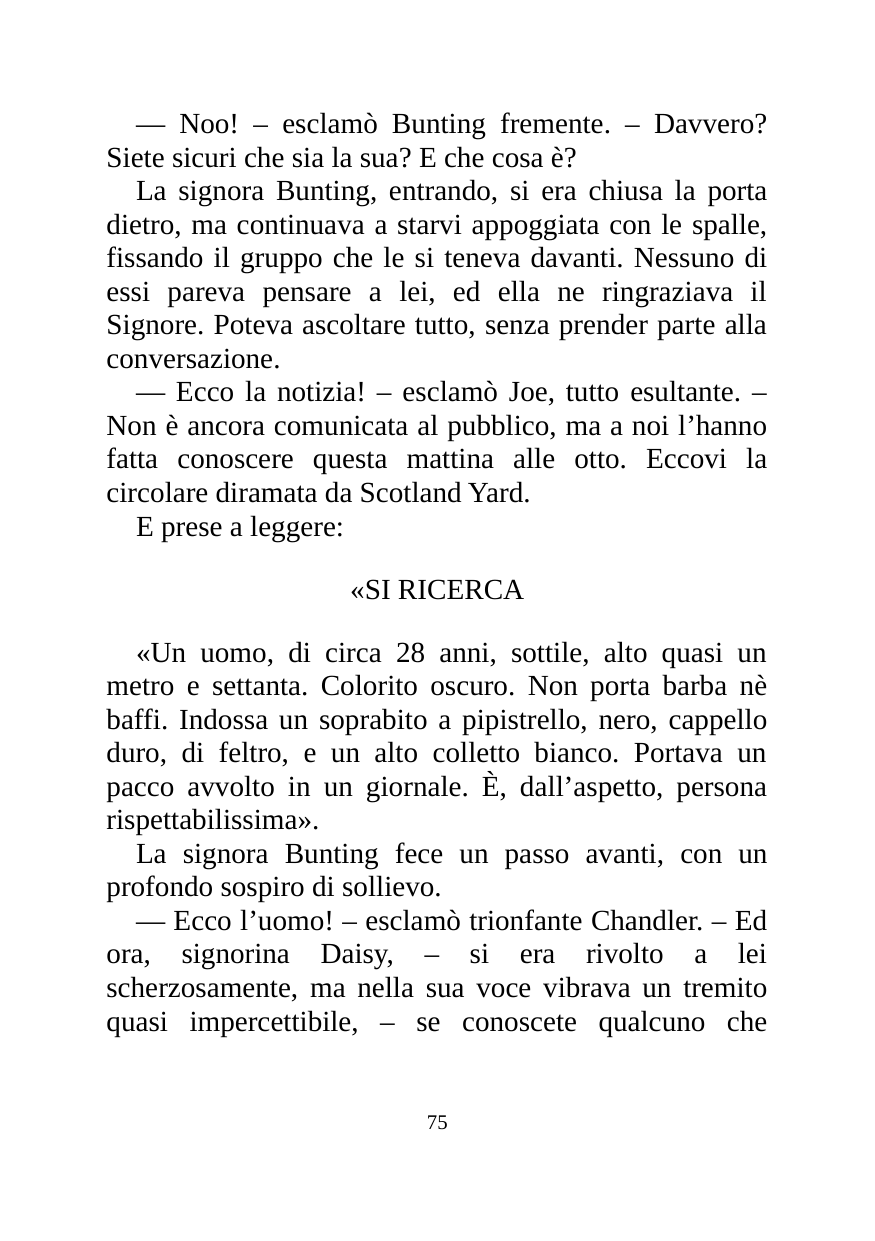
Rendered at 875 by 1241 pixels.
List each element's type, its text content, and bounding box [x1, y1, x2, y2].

text La signora Bunting fece un passo avanti, con un profondo sospiro di sollievo. [106, 836, 768, 903]
text — Ecco la notizia! – esclamò Joe, tutto esultante. – Non è ancora comunicata al pubblico, ma a noi l’hanno fatta conoscere questa mattina alle otto. Eccovi la circolare diramata da Scotland Yard. [106, 374, 768, 509]
text — Noo! – esclamò Bunting fremente. – Davvero? Siete sicuri che sia la sua? E che cosa è? [106, 106, 768, 173]
text «Un uomo, di circa 28 anni, sottile, alto quasi un metro e settanta. Colorito oscuro. Non porta barba nè baffi. Indossa un soprabito a pipistrello, nero, cappello duro, di feltro, e un alto colletto bianco. Portava un pacco avvolto in un giornale. È, dall’aspetto, persona rispettabilissima». [106, 635, 768, 836]
text «SI RICERCA [106, 572, 768, 605]
text — Ecco l’uomo! – esclamò trionfante Chandler. – Ed ora, signorina Daisy, – si era rivolto a lei scherzosamente, ma nella sua voce vibrava un tremito quasi impercettibile, – se conoscete qualcuno che [106, 903, 768, 1037]
text La signora Bunting, entrando, si era chiusa la porta dietro, ma continuava a starvi appoggiata con le spalle, fissando il gruppo che le si teneva davanti. Nessuno di essi pareva pensare a lei, ed ella ne ringraziava il Signore. Poteva ascoltare tutto, senza prender parte alla conversazione. [106, 173, 768, 374]
text E prese a leggere: [106, 509, 768, 542]
